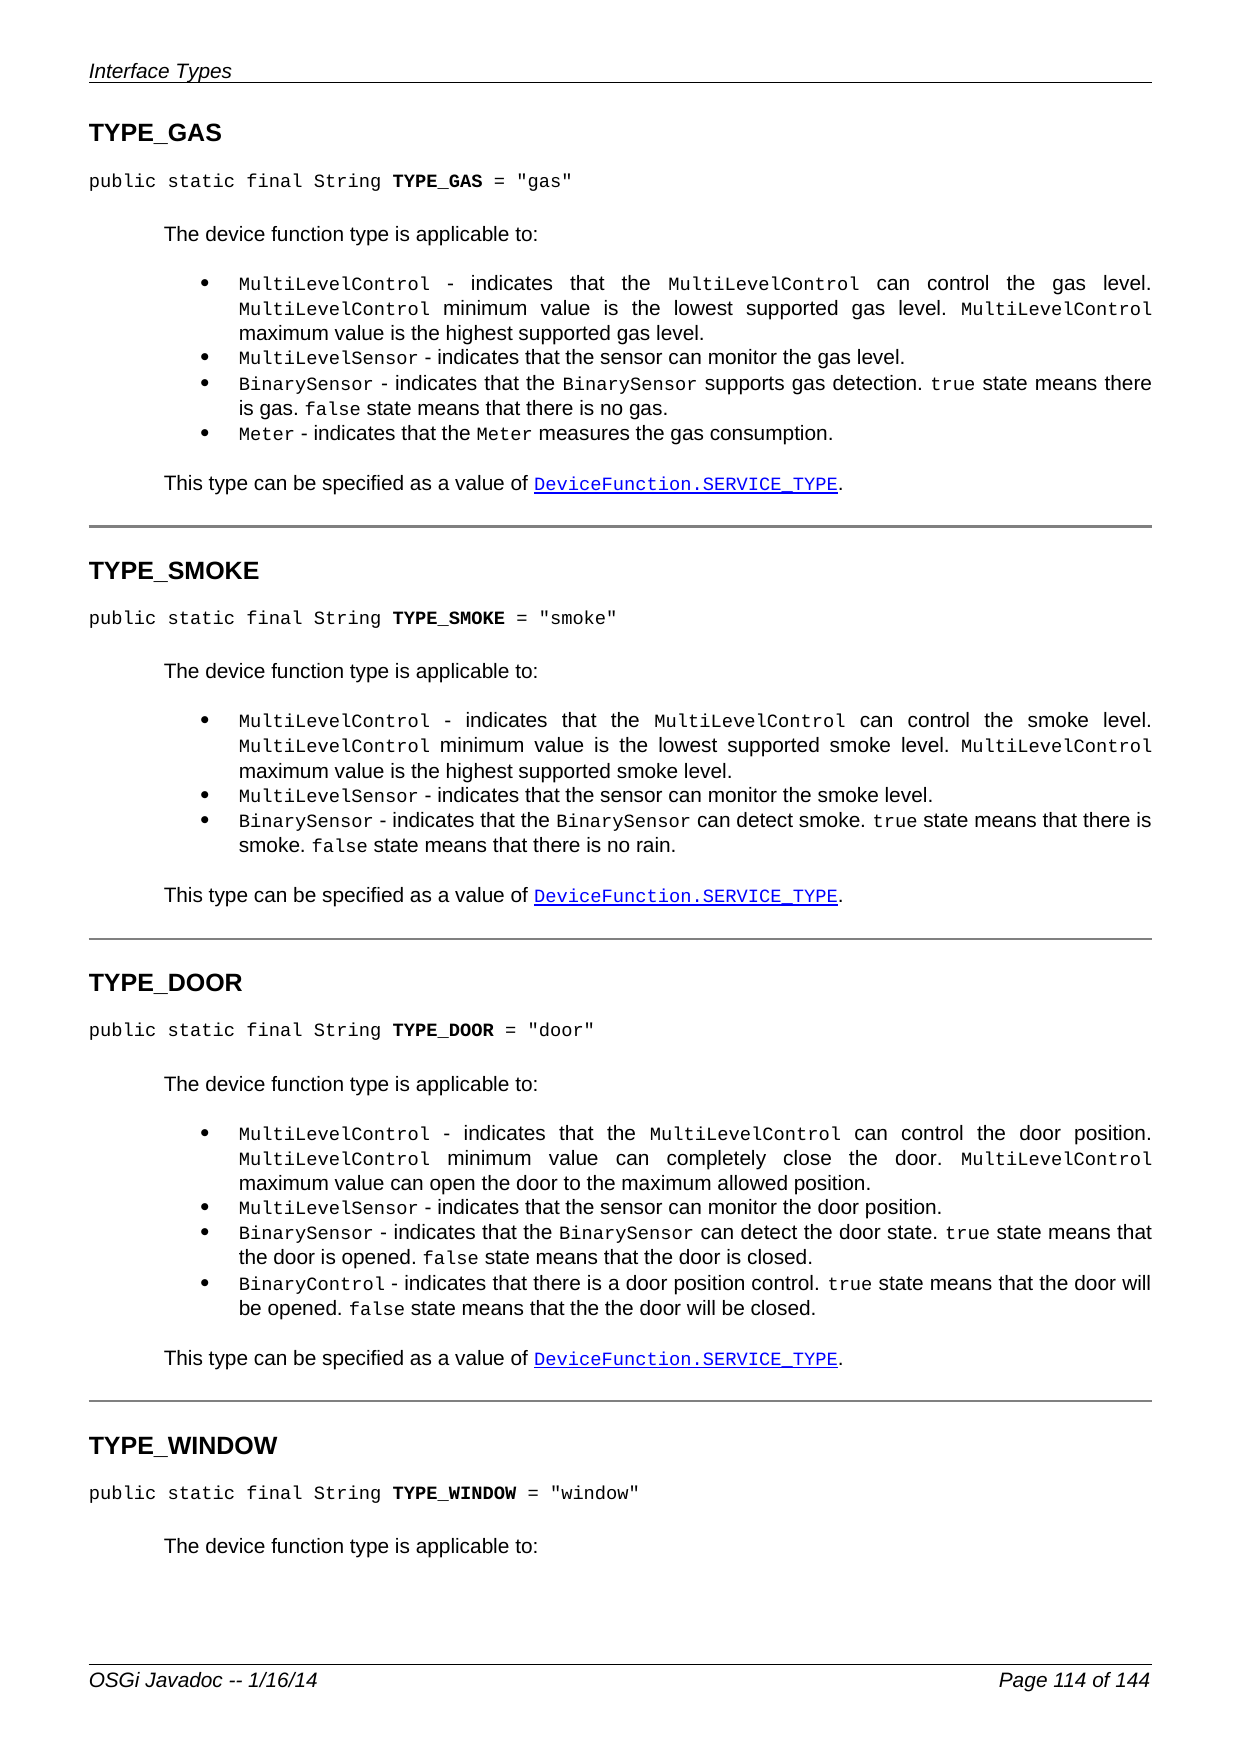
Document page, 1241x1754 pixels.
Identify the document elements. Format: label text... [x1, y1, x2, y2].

list BinaryControl - indicates that there is a door position control. true state means that the door will be opened. false state means that the the door will be closed. [201, 1270, 1152, 1321]
text This type can be specified as a value of DeviceFunction.SERVICE_TYPE. [163, 471, 1152, 496]
text The device function type is applicable to: [163, 659, 1152, 683]
text The device function type is applicable to: [163, 1534, 1152, 1558]
subtitle TYPE_DOOR [88, 968, 1152, 997]
text public static final String TYPE_DOOR = "door" [88, 1021, 1152, 1042]
list BinarySensor - indicates that the BinarySensor can detect the door state. true state means that the door is opened. false state means that the door is closed. [201, 1220, 1152, 1270]
list MultiLevelControl - indicates that the MultiLevelControl can control the door position. MultiLevelControl minimum value can completely close the door. MultiLevelControl maximum value can open the door to the maximum allowed position. [201, 1120, 1152, 1195]
text public static final String TYPE_SMOKE = "smoke" [88, 609, 1152, 630]
list MultiLevelControl - indicates that the MultiLevelControl can control the gas level. MultiLevelControl minimum value is the lowest supported gas level. MultiLevelControl maximum value is the highest supported gas level. [201, 271, 1152, 345]
subtitle TYPE_WINDOW [88, 1431, 1152, 1459]
list BinarySensor - indicates that the BinarySensor supports gas detection. true state means there is gas. false state means that there is no gas. [201, 370, 1152, 421]
text The device function type is applicable to: [163, 1071, 1152, 1095]
list MultiLevelSensor - indicates that the sensor can monitor the smoke level. [201, 782, 1152, 808]
text This type can be specified as a value of DeviceFunction.SERVICE_TYPE. [163, 883, 1152, 908]
text This type can be specified as a value of DeviceFunction.SERVICE_TYPE. [163, 1346, 1152, 1371]
subtitle TYPE_GAS [88, 118, 1152, 147]
list MultiLevelSensor - indicates that the sensor can monitor the gas level. [201, 345, 1152, 370]
list BinarySensor - indicates that the BinarySensor can detect smoke. true state means that there is smoke. false state means that there is no rain. [201, 808, 1152, 858]
list MultiLevelSensor - indicates that the sensor can monitor the door position. [201, 1195, 1152, 1220]
list Meter - indicates that the Meter measures the gas consumption. [201, 421, 1152, 446]
subtitle TYPE_SMOKE [88, 556, 1152, 584]
text public static final String TYPE_WINDOW = "window" [88, 1483, 1152, 1505]
text public static final String TYPE_GAS = "gas" [88, 171, 1152, 193]
text The device function type is applicable to: [163, 222, 1152, 246]
list MultiLevelControl - indicates that the MultiLevelControl can control the smoke level. MultiLevelControl minimum value is the lowest supported smoke level. MultiLevelControl maximum value is the highest supported smoke level. [201, 708, 1152, 782]
